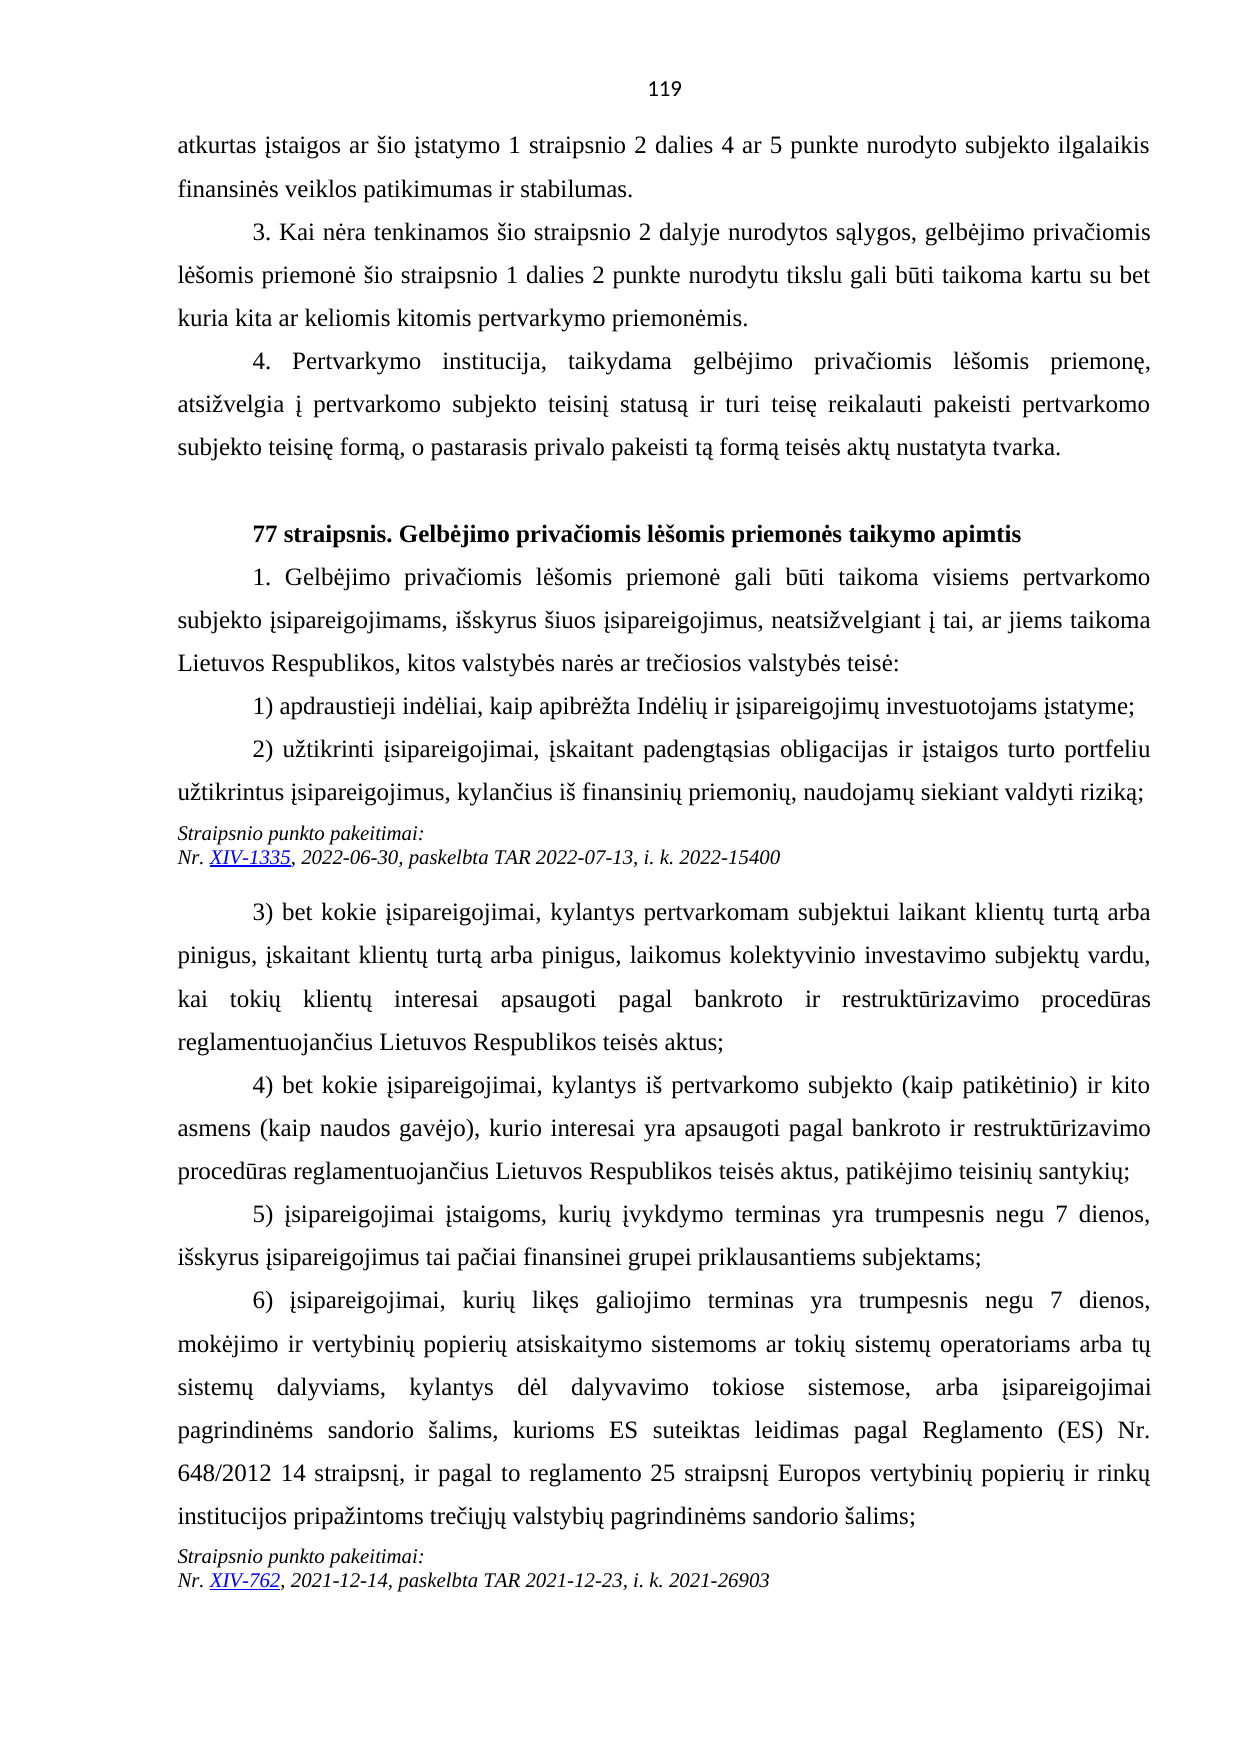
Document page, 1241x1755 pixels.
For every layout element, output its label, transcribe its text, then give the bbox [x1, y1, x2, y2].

text 77 straipsnis. Gelbėjimo privačiomis lėšomis priemonės taikymo apimtis [177, 519, 1152, 547]
text Straipsnio punkto pakeitimai: [177, 821, 1152, 845]
text 3) bet kokie įsipareigojimai, kylantys pertvarkomam subjektui laikant klientų turtą arba pinigus, įskaitant klientų turtą arba pinigus, laikomus kolektyvinio investavimo subjektų vardu, kai tokių klientų interesai apsaugoti pagal bankroto ir restruktūrizavimo procedūras reglamentuojančius Lietuvos Respublikos teisės aktus; [177, 897, 1152, 1056]
text 6) įsipareigojimai, kurių likęs galiojimo terminas yra trumpesnis negu 7 dienos, mokėjimo ir vertybinių popierių atsiskaitymo sistemoms ar tokių sistemų operatoriams arba tų sistemų dalyviams, kylantys dėl dalyvavimo tokiose sistemose, arba įsipareigojimai pagrindinėms sandorio šalims, kurioms ES suteiktas leidimas pagal Reglamento (ES) Nr. 648/2012 14 straipsnį, ir pagal to reglamento 25 straipsnį Europos vertybinių popierių ir rinkų institucijos pripažintoms trečiųjų valstybių pagrindinėms sandorio šalims; [177, 1286, 1152, 1530]
text 1) apdraustieji indėliai, kaip apibrėžta Indėlių ir įsipareigojimų investuotojams įstatyme; [177, 691, 1152, 720]
text 3. Kai nėra tenkinamos šio straipsnio 2 dalyje nurodytos sąlygos, gelbėjimo privačiomis lėšomis priemonė šio straipsnio 1 dalies 2 punkte nurodytu tikslu gali būti taikoma kartu su bet kuria kita ar keliomis kitomis pertvarkymo priemonėmis. [177, 217, 1152, 332]
text 4) bet kokie įsipareigojimai, kylantys iš pertvarkomo subjekto (kaip patikėtinio) ir kito asmens (kaip naudos gavėjo), kurio interesai yra apsaugoti pagal bankroto ir restruktūrizavimo procedūras reglamentuojančius Lietuvos Respublikos teisės aktus, patikėjimo teisinių santykių; [177, 1070, 1152, 1185]
text 5) įsipareigojimai įstaigoms, kurių įvykdymo terminas yra trumpesnis negu 7 dienos, išskyrus įsipareigojimus tai pačiai finansinei grupei priklausantiems subjektams; [177, 1199, 1152, 1271]
text Straipsnio punkto pakeitimai: [177, 1544, 1152, 1568]
text 4. Pertvarkymo institucija, taikydama gelbėjimo privačiomis lėšomis priemonę, atsižvelgia į pertvarkomo subjekto teisinį statusą ir turi teisę reikalauti pakeisti pertvarkomo subjekto teisinę formą, o pastarasis privalo pakeisti tą formą teisės aktų nustatyta tvarka. [177, 346, 1152, 461]
text atkurtas įstaigos ar šio įstatymo 1 straipsnio 2 dalies 4 ar 5 punkte nurodyto subjekto ilgalaikis finansinės veiklos patikimumas ir stabilumas. [177, 131, 1152, 202]
text 2) užtikrinti įsipareigojimai, įskaitant padengtąsias obligacijas ir įstaigos turto portfeliu užtikrintus įsipareigojimus, kylančius iš finansinių priemonių, naudojamų siekiant valdyti riziką; [177, 734, 1152, 806]
text Nr. XIV-1335, 2022-06-30, paskelbta TAR 2022-07-13, i. k. 2022-15400 [177, 845, 1152, 869]
text 1. Gelbėjimo privačiomis lėšomis priemonė gali būti taikoma visiems pertvarkomo subjekto įsipareigojimams, išskyrus šiuos įsipareigojimus, neatsižvelgiant į tai, ar jiems taikoma Lietuvos Respublikos, kitos valstybės narės ar trečiosios valstybės teisė: [177, 562, 1152, 677]
text Nr. XIV-762, 2021-12-14, paskelbta TAR 2021-12-23, i. k. 2021-26903 [177, 1568, 1152, 1592]
